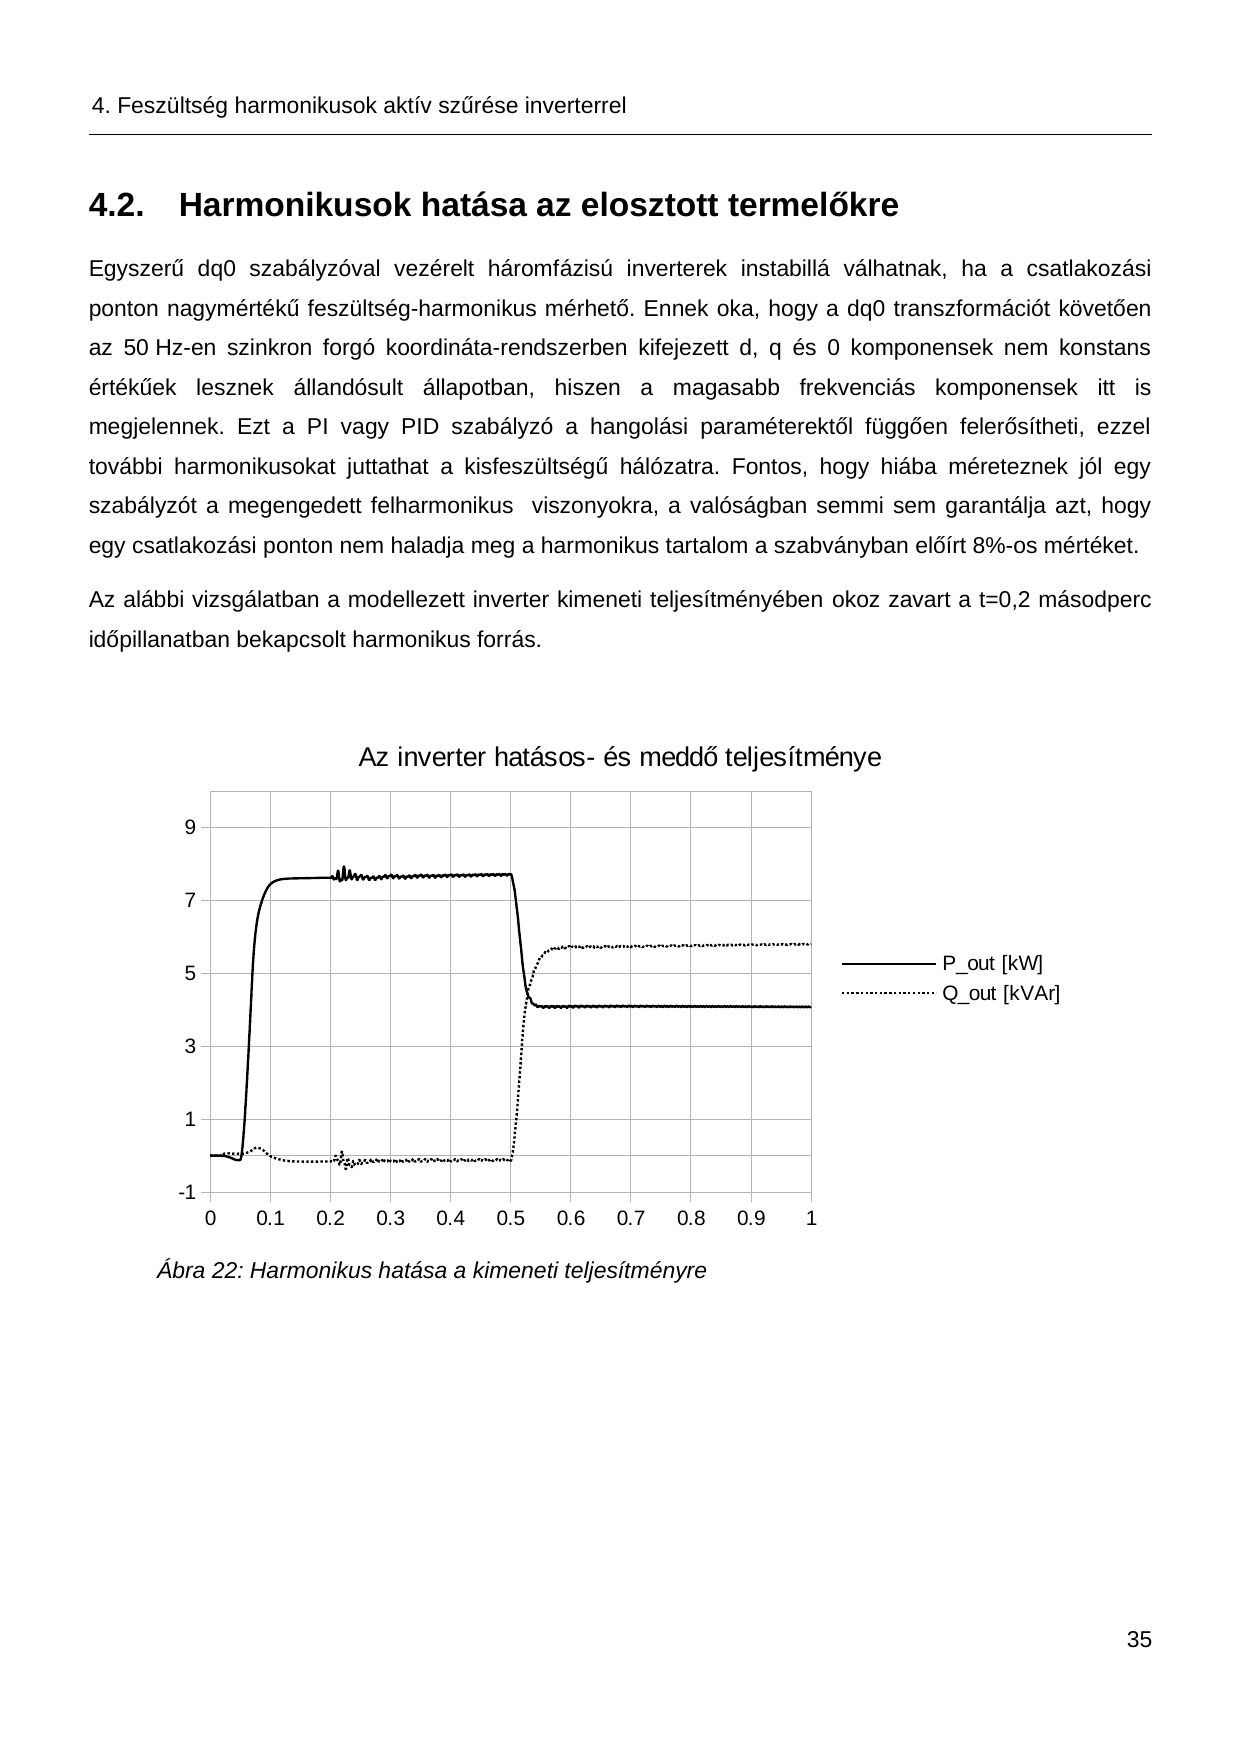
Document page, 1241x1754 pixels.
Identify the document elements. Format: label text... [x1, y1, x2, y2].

text Az alábbi vizsgálatban a modellezett inverter kimeneti teljesítményében okoz zavart a t=0,2 másodperc időpillanatban bekapcsolt harmonikus forrás. [88, 586, 1152, 652]
subtitle Harmonikusok hatása az elosztott termelőkre [88, 185, 1152, 224]
text Ábra 22: Harmonikus hatása a kimeneti teljesítményre [157, 713, 1084, 1283]
text Egyszerű dq0 szabályzóval vezérelt háromfázisú inverterek instabillá válhatnak, ha a csatlakozási ponton nagymértékű feszültség-harmonikus mérhető. Ennek oka, hogy a dq0 transzformációt követően az 50 Hz-en szinkron forgó koordináta-rendszerben kifejezett d, q és 0 komponensek nem konstans értékűek lesznek állandósult állapotban, hiszen a magasabb frekvenciás komponensek itt is megjelennek. Ezt a PI vagy PID szabályzó a hangolási paraméterektől függően felerősítheti, ezzel további harmonikusokat juttathat a kisfeszültségű hálózatra. Fontos, hogy hiába méreteznek jól egy szabályzót a megengedett felharmonikus viszonyokra, a valóságban semmi sem garantálja azt, hogy egy csatlakozási ponton nem haladja meg a harmonikus tartalom a szabványban előírt 8%-os mértéket. [88, 255, 1152, 558]
